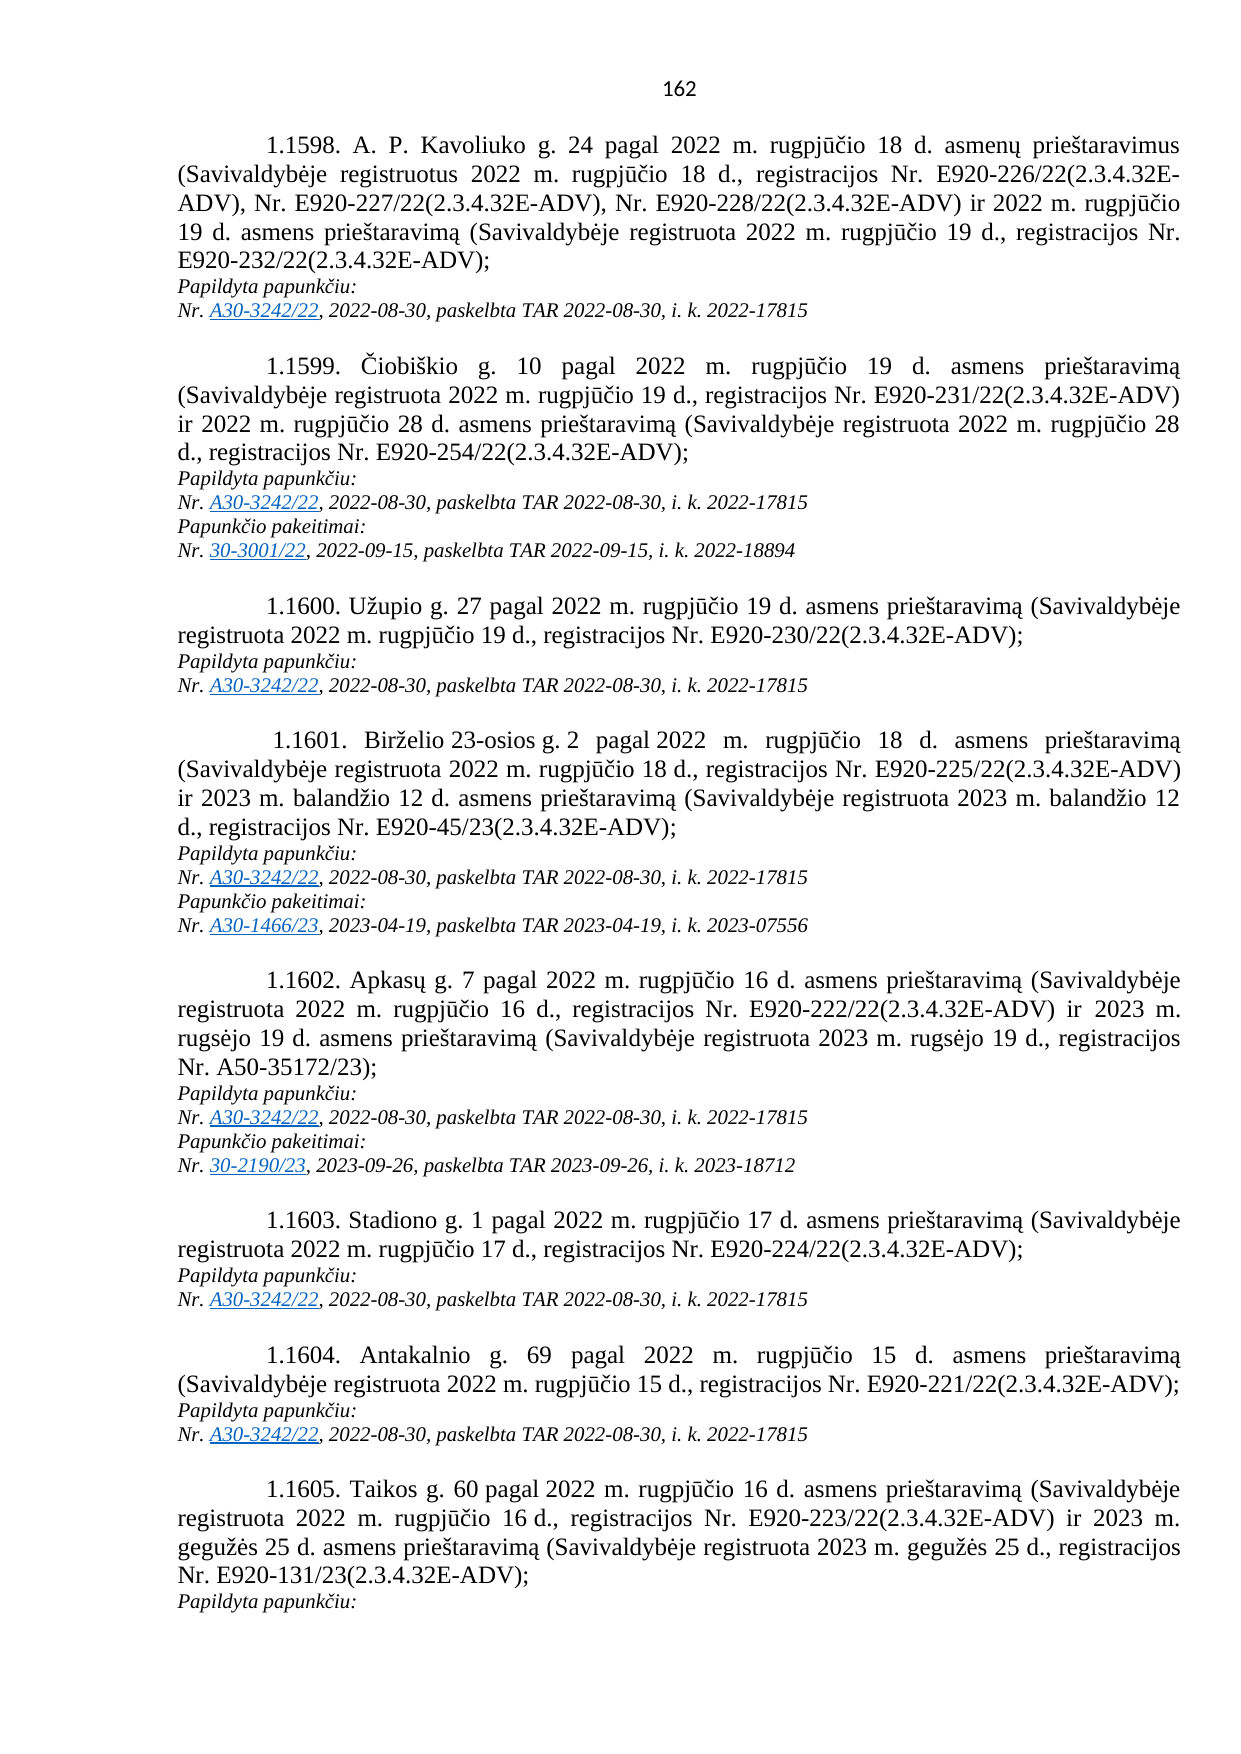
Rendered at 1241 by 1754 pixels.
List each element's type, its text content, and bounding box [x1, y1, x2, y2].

text Nr. A30-3242/22, 2022-08-30, paskelbta TAR 2022-08-30, i. k. 2022-17815 [177, 673, 1181, 697]
text Nr. A30-3242/22, 2022-08-30, paskelbta TAR 2022-08-30, i. k. 2022-17815 [177, 1422, 1181, 1446]
text Papildyta papunkčiu: [177, 466, 1181, 490]
text Nr. A30-1466/23, 2023-04-19, paskelbta TAR 2023-04-19, i. k. 2023-07556 [177, 913, 1181, 937]
text 1.1602. Apkasų g. 7 pagal 2022 m. rugpjūčio 16 d. asmens prieštaravimą (Savivaldybėje registruota 2022 m. rugpjūčio 16 d., registracijos Nr. E920-222/22(2.3.4.32E-ADV) ir 2023 m. rugsėjo 19 d. asmens prieštaravimą (Savivaldybėje registruota 2023 m. rugsėjo 19 d., registracijos Nr. A50-35172/23); [177, 966, 1181, 1081]
text Papildyta papunkčiu: [177, 649, 1181, 673]
text Papunkčio pakeitimai: [177, 889, 1181, 913]
text Papildyta papunkčiu: [177, 274, 1181, 298]
text Nr. 30-2190/23, 2023-09-26, paskelbta TAR 2023-09-26, i. k. 2023-18712 [177, 1153, 1181, 1177]
text Nr. A30-3242/22, 2022-08-30, paskelbta TAR 2022-08-30, i. k. 2022-17815 [177, 298, 1181, 322]
text Papildyta papunkčiu: [177, 841, 1181, 865]
text Papunkčio pakeitimai: [177, 1129, 1181, 1153]
text Papildyta papunkčiu: [177, 1589, 1181, 1613]
text Papildyta papunkčiu: [177, 1263, 1181, 1287]
text 1.1599. Čiobiškio g. 10 pagal 2022 m. rugpjūčio 19 d. asmens prieštaravimą (Savivaldybėje registruota 2022 m. rugpjūčio 19 d., registracijos Nr. E920-231/22(2.3.4.32E-ADV) ir 2022 m. rugpjūčio 28 d. asmens prieštaravimą (Savivaldybėje registruota 2022 m. rugpjūčio 28 d., registracijos Nr. E920-254/22(2.3.4.32E-ADV); [177, 351, 1181, 466]
text Nr. 30-3001/22, 2022-09-15, paskelbta TAR 2022-09-15, i. k. 2022-18894 [177, 538, 1181, 562]
text Nr. A30-3242/22, 2022-08-30, paskelbta TAR 2022-08-30, i. k. 2022-17815 [177, 490, 1181, 514]
text Papildyta papunkčiu: [177, 1081, 1181, 1105]
text Nr. A30-3242/22, 2022-08-30, paskelbta TAR 2022-08-30, i. k. 2022-17815 [177, 865, 1181, 889]
text Papildyta papunkčiu: [177, 1397, 1181, 1422]
text Papunkčio pakeitimai: [177, 514, 1181, 538]
text 1.1601. Birželio 23-osios g. 2 pagal 2022 m. rugpjūčio 18 d. asmens prieštaravimą (Savivaldybėje registruota 2022 m. rugpjūčio 18 d., registracijos Nr. E920-225/22(2.3.4.32E-ADV) ir 2023 m. balandžio 12 d. asmens prieštaravimą (Savivaldybėje registruota 2023 m. balandžio 12 d., registracijos Nr. E920-45/23(2.3.4.32E-ADV); [177, 726, 1181, 841]
text Nr. A30-3242/22, 2022-08-30, paskelbta TAR 2022-08-30, i. k. 2022-17815 [177, 1287, 1181, 1311]
text 1.1604. Antakalnio g. 69 pagal 2022 m. rugpjūčio 15 d. asmens prieštaravimą (Savivaldybėje registruota 2022 m. rugpjūčio 15 d., registracijos Nr. E920-221/22(2.3.4.32E-ADV); [177, 1340, 1181, 1397]
text 1.1600. Užupio g. 27 pagal 2022 m. rugpjūčio 19 d. asmens prieštaravimą (Savivaldybėje registruota 2022 m. rugpjūčio 19 d., registracijos Nr. E920-230/22(2.3.4.32E-ADV); [177, 591, 1181, 649]
text 1.1603. Stadiono g. 1 pagal 2022 m. rugpjūčio 17 d. asmens prieštaravimą (Savivaldybėje registruota 2022 m. rugpjūčio 17 d., registracijos Nr. E920-224/22(2.3.4.32E-ADV); [177, 1206, 1181, 1263]
text Nr. A30-3242/22, 2022-08-30, paskelbta TAR 2022-08-30, i. k. 2022-17815 [177, 1105, 1181, 1129]
text 1.1598. A. P. Kavoliuko g. 24 pagal 2022 m. rugpjūčio 18 d. asmenų prieštaravimus (Savivaldybėje registruotus 2022 m. rugpjūčio 18 d., registracijos Nr. E920-226/22(2.3.4.32E-ADV), Nr. E920-227/22(2.3.4.32E-ADV), Nr. E920-228/22(2.3.4.32E-ADV) ir 2022 m. rugpjūčio 19 d. asmens prieštaravimą (Savivaldybėje registruota 2022 m. rugpjūčio 19 d., registracijos Nr. E920-232/22(2.3.4.32E-ADV); [177, 131, 1181, 274]
text 1.1605. Taikos g. 60 pagal 2022 m. rugpjūčio 16 d. asmens prieštaravimą (Savivaldybėje registruota 2022 m. rugpjūčio 16 d., registracijos Nr. E920-223/22(2.3.4.32E-ADV) ir 2023 m. gegužės 25 d. asmens prieštaravimą (Savivaldybėje registruota 2023 m. gegužės 25 d., registracijos Nr. E920-131/23(2.3.4.32E-ADV); [177, 1474, 1181, 1589]
